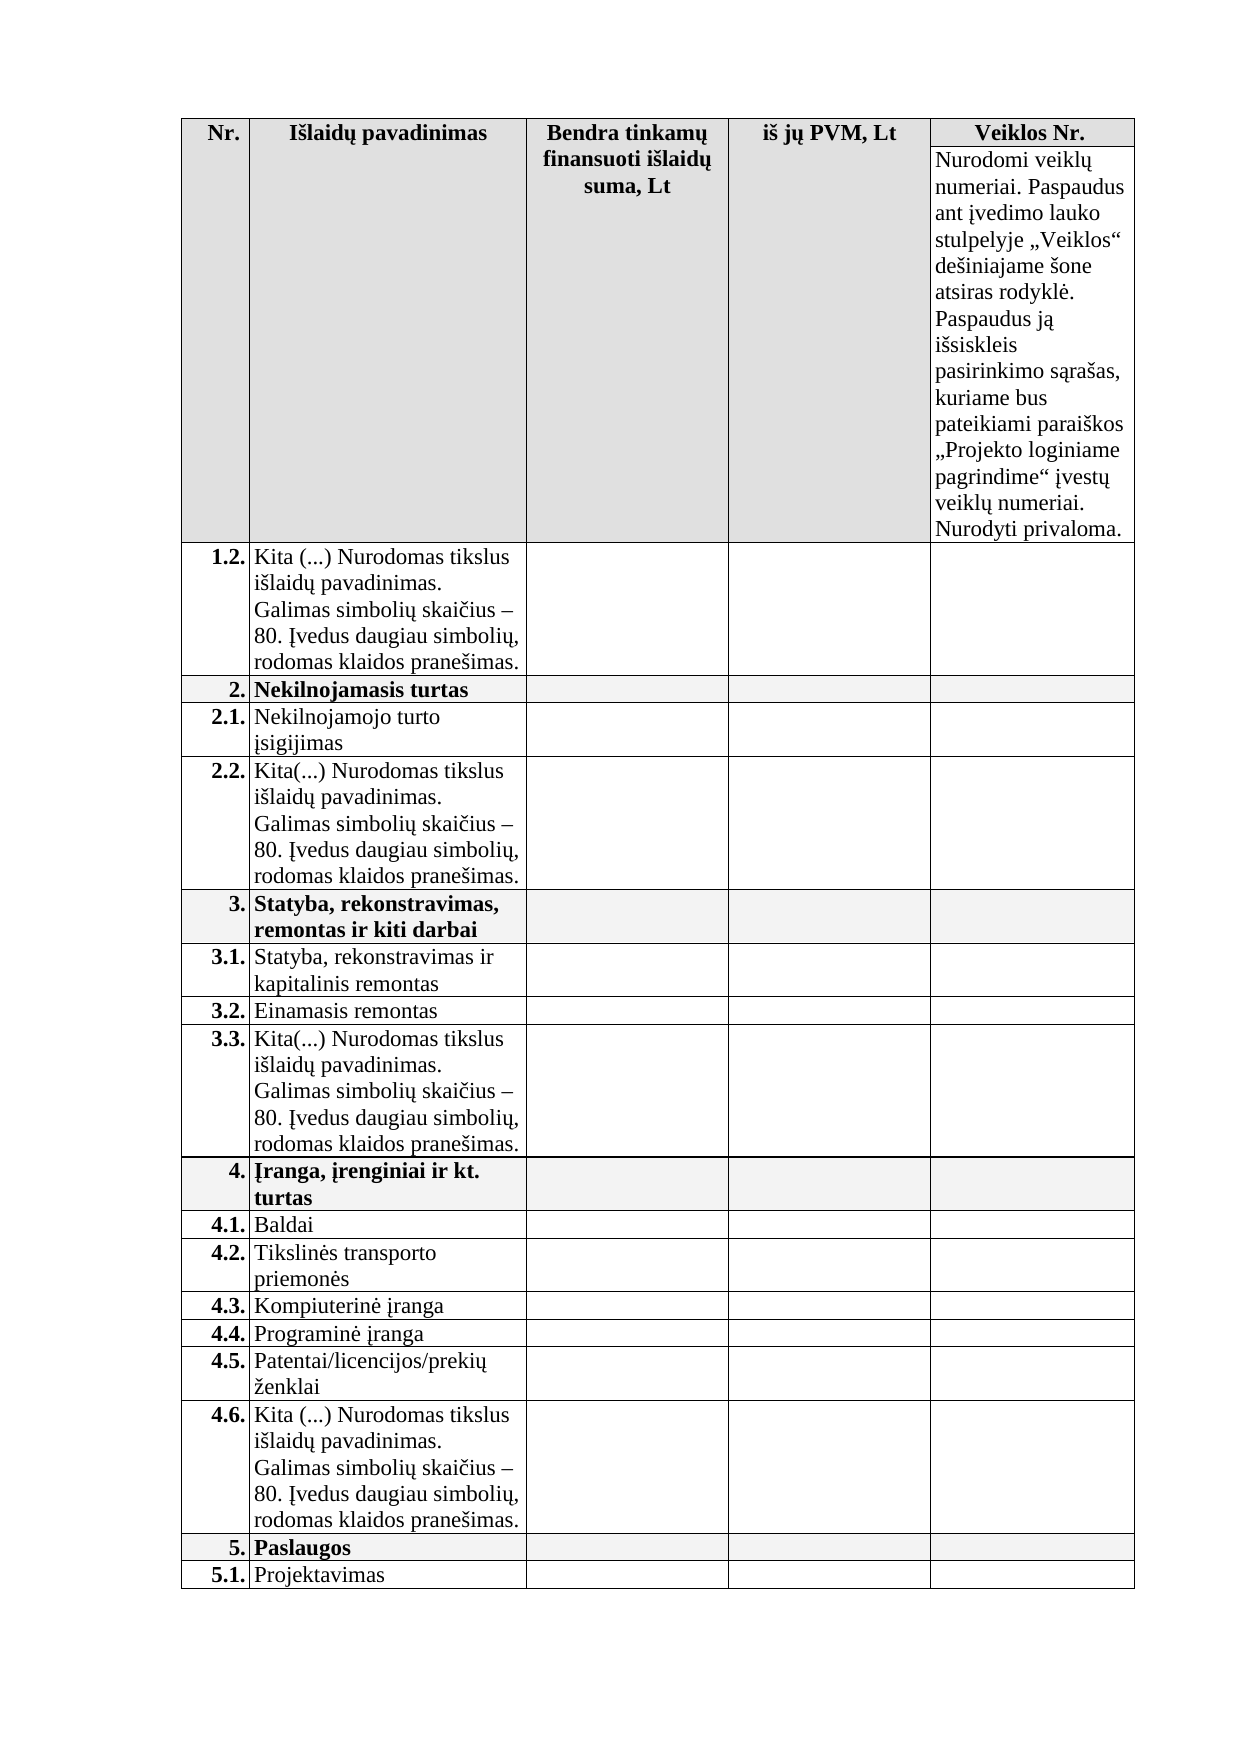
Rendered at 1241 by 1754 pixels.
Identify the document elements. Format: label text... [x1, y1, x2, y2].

table_cell 2.2. [182, 757, 249, 889]
table_cell [527, 1320, 728, 1346]
table_cell [931, 543, 1134, 675]
table_cell Baldai [250, 1211, 526, 1237]
table_cell [527, 543, 728, 675]
table_cell [931, 890, 1134, 942]
table_cell Patentai/licencijos/prekių ženklai [250, 1347, 526, 1400]
table_cell 5.1. [182, 1561, 249, 1587]
table_cell 4.1. [182, 1211, 249, 1237]
table_cell [931, 1401, 1134, 1533]
table_cell [729, 997, 930, 1023]
table_cell [729, 890, 930, 942]
table_cell Kita (...) Nurodomas tikslus išlaidų pavadinimas. Galimas simbolių skaičius – 80. Įvedus daugiau simbolių, rodomas klaidos pranešimas. [250, 543, 526, 675]
table_cell 4.5. [182, 1347, 249, 1400]
table_cell [729, 1320, 930, 1346]
table_cell [729, 1239, 930, 1291]
table_cell [729, 1401, 930, 1533]
table_cell Statyba, rekonstravimas, remontas ir kiti darbai [250, 890, 526, 942]
table_cell [527, 1534, 728, 1560]
table_cell [729, 1025, 930, 1156]
table_cell [729, 703, 930, 756]
table_cell [527, 1239, 728, 1291]
table_cell [527, 1158, 728, 1210]
table_header Veiklos Nr. [931, 119, 1134, 146]
table_header iš jų PVM, Lt [729, 119, 930, 542]
table_cell [931, 1347, 1134, 1400]
table_cell [729, 1211, 930, 1237]
table_cell [527, 1292, 728, 1319]
table_cell Kita(...) Nurodomas tikslus išlaidų pavadinimas. Galimas simbolių skaičius – 80. Įvedus daugiau simbolių, rodomas klaidos pranešimas. [250, 757, 526, 889]
table_cell [729, 1534, 930, 1560]
table_cell Tikslinės transporto priemonės [250, 1239, 526, 1291]
table_cell Kita(...) Nurodomas tikslus išlaidų pavadinimas. Galimas simbolių skaičius – 80. Įvedus daugiau simbolių, rodomas klaidos pranešimas. [250, 1025, 526, 1156]
table_cell Nekilnojamasis turtas [250, 676, 526, 702]
table_cell [729, 1158, 930, 1210]
table_cell [931, 1320, 1134, 1346]
table_header Nr. [182, 119, 249, 542]
table_cell [527, 1561, 728, 1587]
table_cell [527, 1401, 728, 1533]
table_cell [527, 997, 728, 1023]
table_cell [931, 1211, 1134, 1237]
table_cell 3.2. [182, 997, 249, 1023]
table_cell 3.3. [182, 1025, 249, 1156]
table_cell [931, 1158, 1134, 1210]
table_cell [527, 944, 728, 996]
table_cell Paslaugos [250, 1534, 526, 1560]
table_cell [729, 1292, 930, 1319]
table_cell [527, 1025, 728, 1156]
table_cell Programinė įranga [250, 1320, 526, 1346]
table_cell [729, 757, 930, 889]
table_cell [729, 944, 930, 996]
table_cell [931, 703, 1134, 756]
table_cell Nurodomi veiklų numeriai. Paspaudus ant įvedimo lauko stulpelyje „Veiklos“ dešiniajame šone atsiras rodyklė. Paspaudus ją išsiskleis pasirinkimo sąrašas, kuriame bus pateikiami paraiškos „Projekto loginiame pagrindime“ įvestų veiklų numeriai. Nurodyti privaloma. [931, 147, 1134, 542]
table_cell [729, 543, 930, 675]
table_cell [931, 1292, 1134, 1319]
table_cell [931, 997, 1134, 1023]
table_cell Einamasis remontas [250, 997, 526, 1023]
table_cell [931, 1534, 1134, 1560]
table_cell 2. [182, 676, 249, 702]
table_cell 4.3. [182, 1292, 249, 1319]
table_cell [527, 1347, 728, 1400]
table_cell 4. [182, 1158, 249, 1210]
table_cell 4.2. [182, 1239, 249, 1291]
table_cell [527, 757, 728, 889]
table_cell [931, 1025, 1134, 1156]
table_cell [527, 1211, 728, 1237]
table_cell [931, 1239, 1134, 1291]
table_cell Projektavimas [250, 1561, 526, 1587]
table_cell Kompiuterinė įranga [250, 1292, 526, 1319]
table_cell Nekilnojamojo turto įsigijimas [250, 703, 526, 756]
table_cell [931, 944, 1134, 996]
table_header Išlaidų pavadinimas [250, 119, 526, 542]
table_cell [729, 1347, 930, 1400]
table_cell 3. [182, 890, 249, 942]
table_cell [931, 757, 1134, 889]
table_cell 2.1. [182, 703, 249, 756]
table_cell [931, 1561, 1134, 1587]
table_cell 5. [182, 1534, 249, 1560]
table_header Bendra tinkamų finansuoti išlaidų suma, Lt [527, 119, 728, 542]
table_cell Įranga, įrenginiai ir kt. turtas [250, 1158, 526, 1210]
table_cell 4.4. [182, 1320, 249, 1346]
table_cell 1.2. [182, 543, 249, 675]
table_cell 4.6. [182, 1401, 249, 1533]
table_cell [527, 676, 728, 702]
table_cell Kita (...) Nurodomas tikslus išlaidų pavadinimas. Galimas simbolių skaičius – 80. Įvedus daugiau simbolių, rodomas klaidos pranešimas. [250, 1401, 526, 1533]
table_cell [527, 890, 728, 942]
table_cell [527, 703, 728, 756]
table_cell [729, 1561, 930, 1587]
table_cell [931, 676, 1134, 702]
table_cell 3.1. [182, 944, 249, 996]
table_cell [729, 676, 930, 702]
table_cell Statyba, rekonstravimas ir kapitalinis remontas [250, 944, 526, 996]
